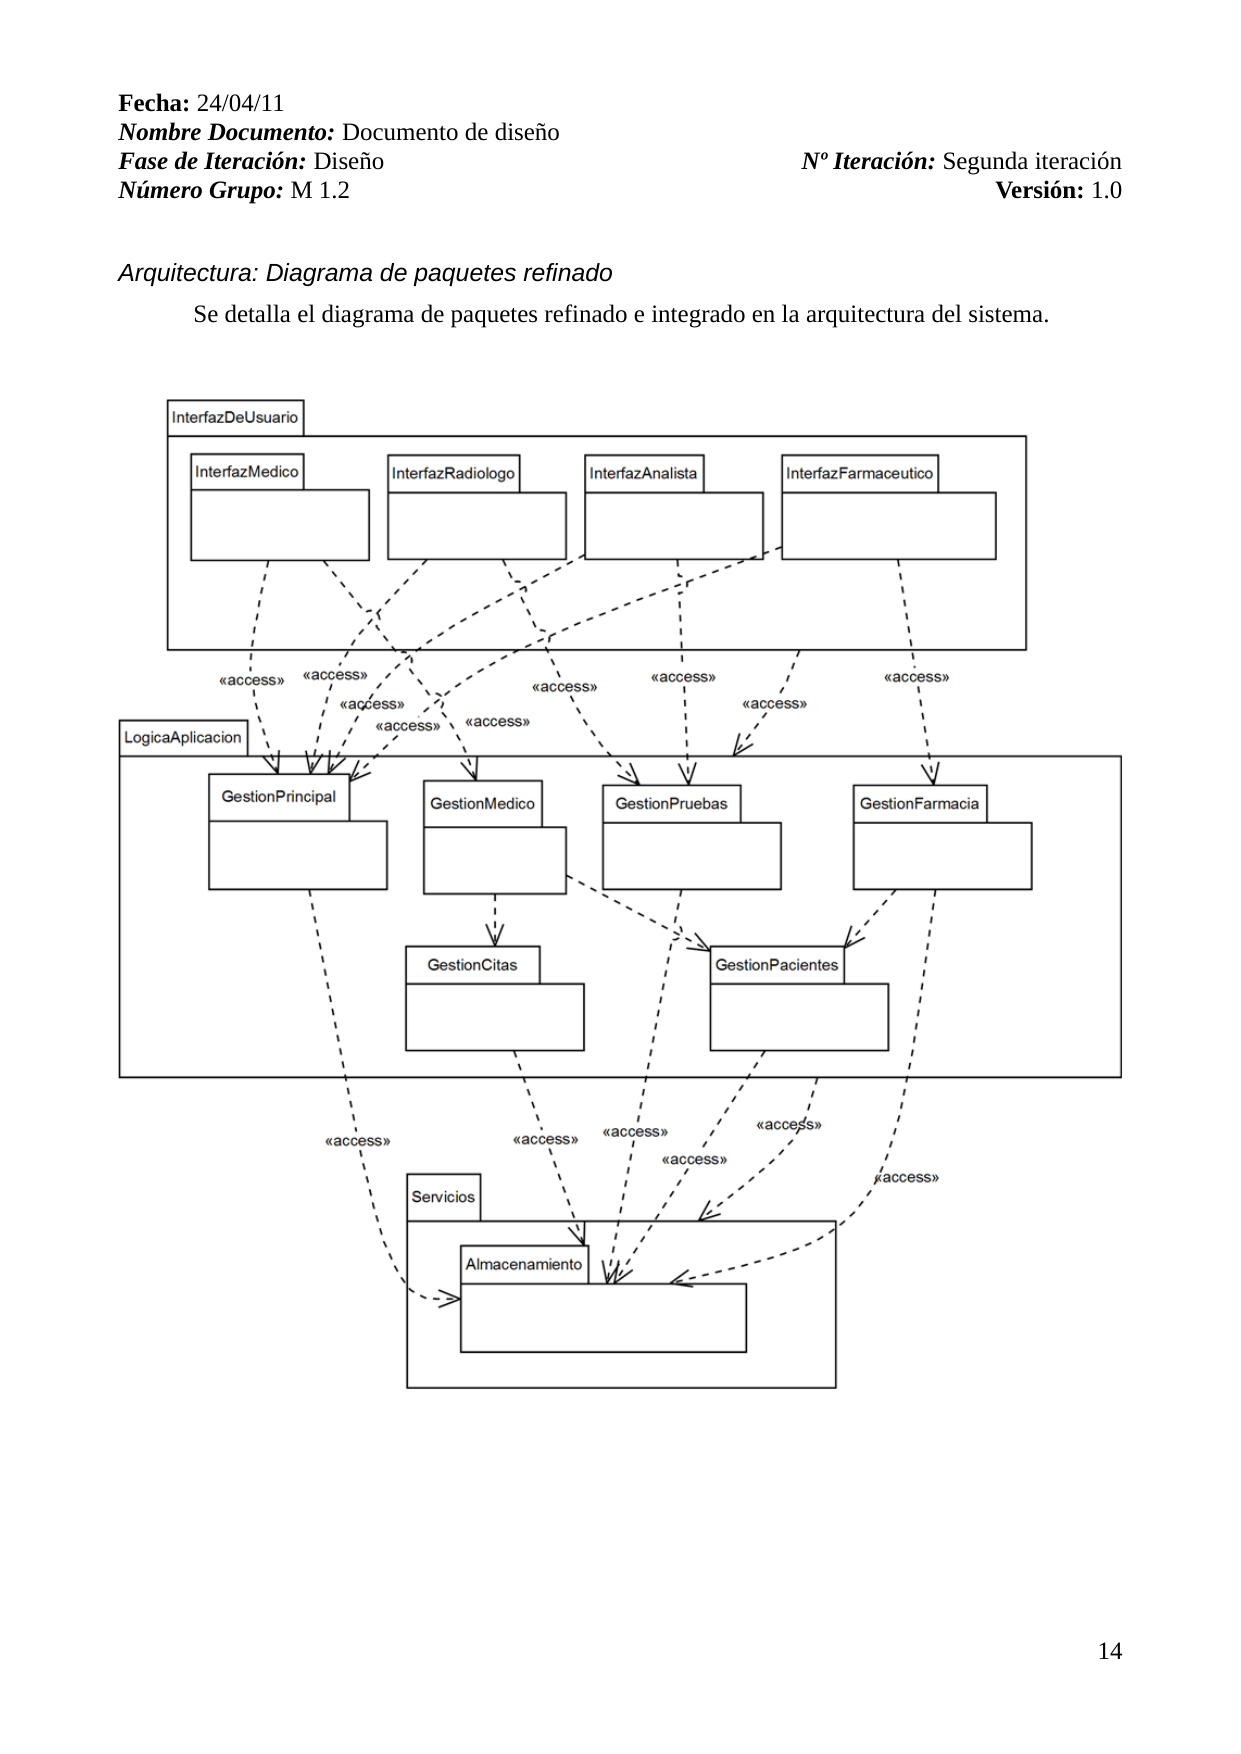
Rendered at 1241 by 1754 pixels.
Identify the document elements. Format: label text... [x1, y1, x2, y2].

subtitle Arquitectura: Diagrama de paquetes refinado [118, 258, 1122, 287]
picture [118, 398, 1123, 1390]
list Se detalla el diagrama de paquetes refinado e integrado en la arquitectura del sistema. [156, 299, 1122, 328]
